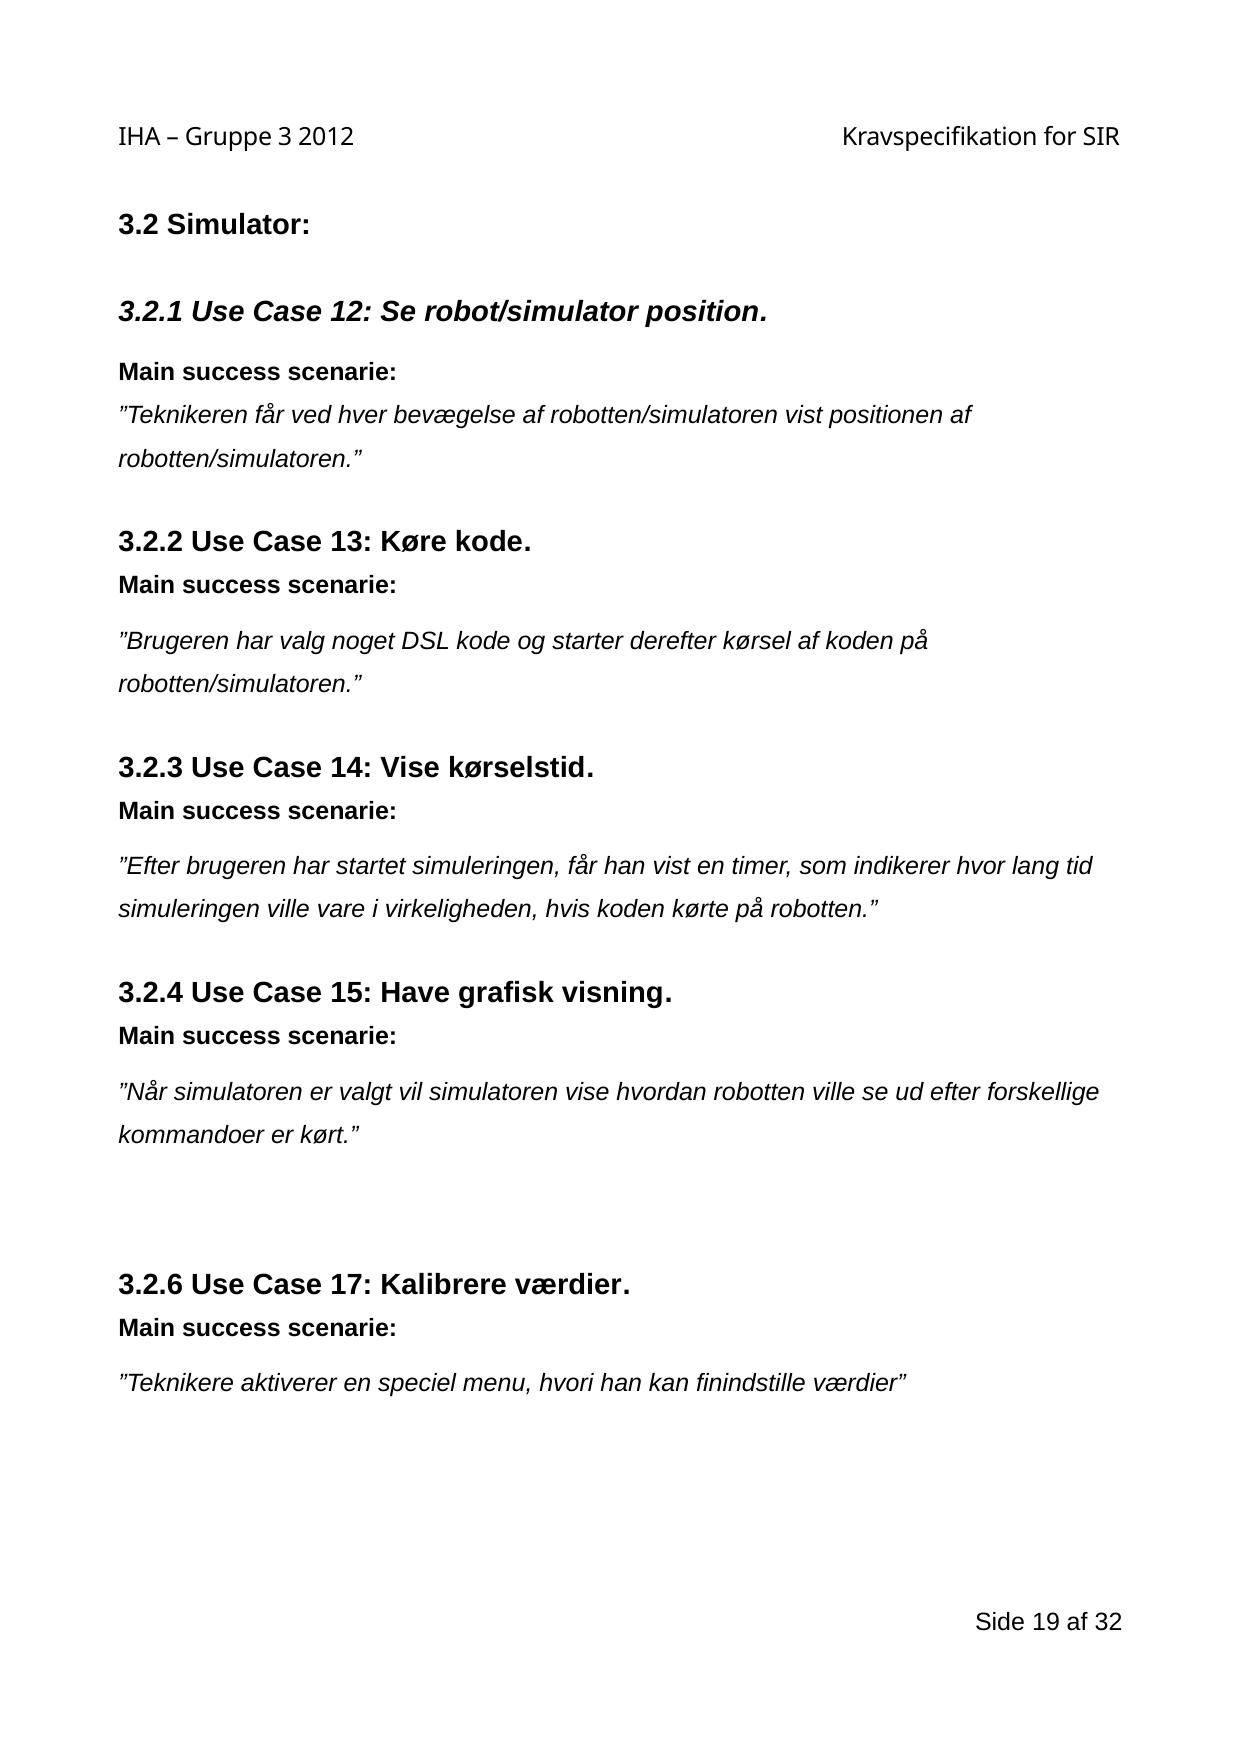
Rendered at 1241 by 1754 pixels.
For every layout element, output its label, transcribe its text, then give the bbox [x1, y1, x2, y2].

text ”Teknikeren får ved hver bevægelse af robotten/simulatoren vist positionen af robotten/simulatoren.” [118, 400, 1122, 472]
subtitle 3.2.6 Use Case 17: Kalibrere værdier. [118, 1267, 1122, 1300]
text Main success scenarie: [118, 1313, 1122, 1341]
subtitle 3.2.2 Use Case 13: Køre kode. [118, 524, 1122, 558]
text Main success scenarie: [118, 796, 1122, 824]
text ”Teknikere aktiverer en speciel menu, hvori han kan finindstille værdier” [118, 1368, 1122, 1397]
text Main success scenarie: [118, 1021, 1122, 1050]
subtitle 3.2.4 Use Case 15: Have grafisk visning. [118, 975, 1122, 1008]
text Main success scenarie: [118, 570, 1122, 599]
subtitle 3.2.1 Use Case 12: Se robot/simulator position. [118, 294, 1122, 328]
subtitle 3.2 Simulator: [118, 207, 1122, 240]
text ”Efter brugeren har startet simuleringen, får han vist en timer, som indikerer hvor lang tid simuleringen ville vare i virkeligheden, hvis koden kørte på robotten.” [118, 851, 1122, 923]
subtitle 3.2.3 Use Case 14: Vise kørselstid. [118, 749, 1122, 783]
text Main success scenarie: [118, 357, 1122, 386]
text ”Brugeren har valg noget DSL kode og starter derefter kørsel af koden på robotten/simulatoren.” [118, 626, 1122, 698]
text ”Når simulatoren er valgt vil simulatoren vise hvordan robotten ville se ud efter forskellige kommandoer er kørt.” [118, 1077, 1122, 1148]
